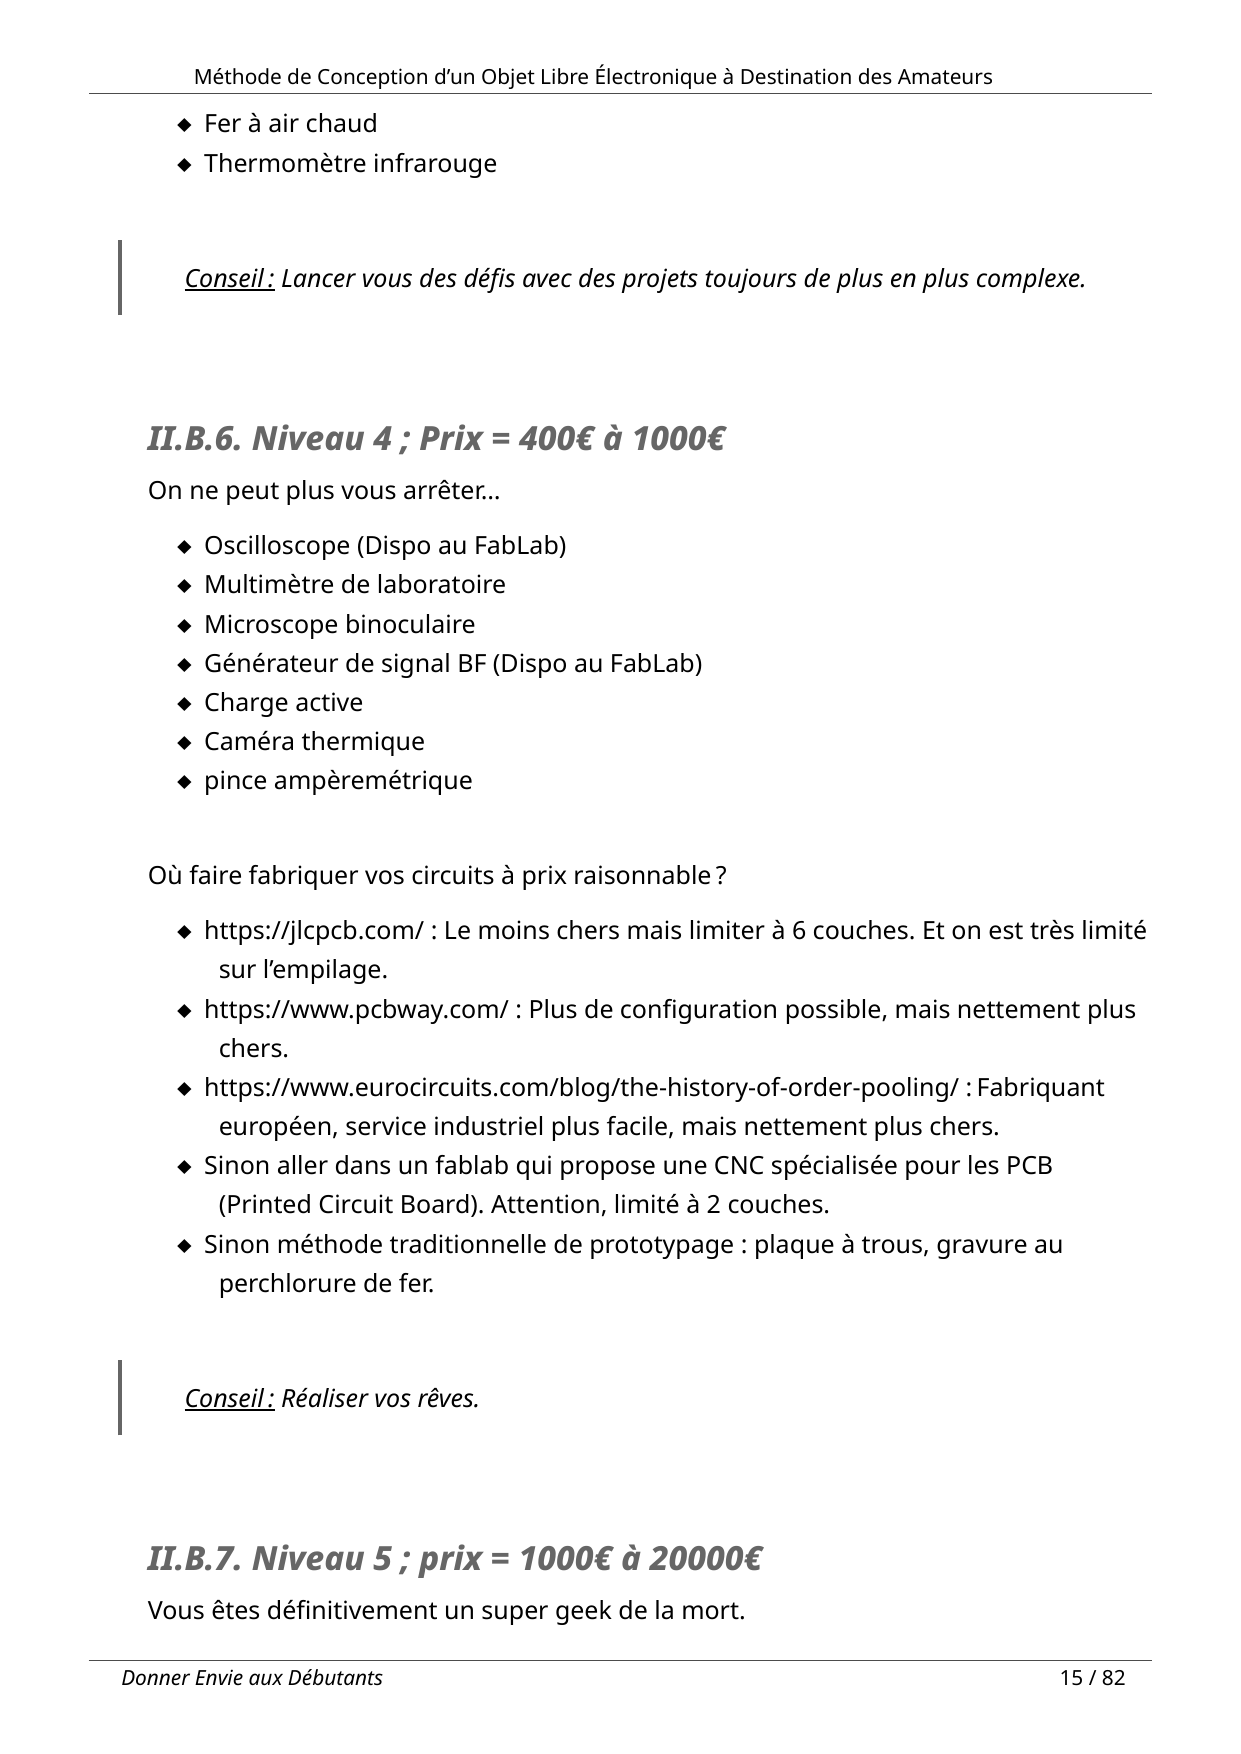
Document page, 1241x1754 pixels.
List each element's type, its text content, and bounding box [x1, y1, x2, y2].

text Où faire fabriquer vos circuits à prix raisonnable ? [88, 858, 1152, 892]
list Charge active [177, 685, 1152, 719]
subtitle Niveau 5 ; prix = 1000€ à 20000€ [148, 1535, 1152, 1580]
text Conseil : Lancer vous des défis avec des projets toujours de plus en plus complexe. [122, 240, 1122, 315]
list Sinon méthode traditionnelle de prototypage : plaque à trous, gravure au perchlorure de fer. [177, 1226, 1152, 1299]
list Multimètre de laboratoire [177, 567, 1152, 601]
list Fer à air chaud [177, 106, 1152, 140]
list Oscilloscope (Dispo au FabLab) [177, 528, 1152, 562]
subtitle Niveau 4 ; Prix = 400€ à 1000€ [148, 415, 1152, 460]
list https://jlcpcb.com/ : Le moins chers mais limiter à 6 couches. Et on est très limité sur l’empilage. [177, 913, 1152, 986]
list Thermomètre infrarouge [177, 145, 1152, 179]
text On ne peut plus vous arrêter… [88, 473, 1152, 507]
list Générateur de signal BF (Dispo au FabLab) [177, 646, 1152, 679]
list https://www.pcbway.com/ : Plus de configuration possible, mais nettement plus chers. [177, 991, 1152, 1064]
list Sinon aller dans un fablab qui propose une CNC spécialisée pour les PCB (Printed Circuit Board). Attention, limité à 2 couches. [177, 1148, 1152, 1221]
text Conseil : Réaliser vos rêves. [122, 1360, 1122, 1435]
list https://www.eurocircuits.com/blog/the-history-of-order-pooling/ : Fabriquant européen, service industriel plus facile, mais nettement plus chers. [177, 1070, 1152, 1143]
list Microscope binoculaire [177, 606, 1152, 640]
list pince ampèremétrique [177, 763, 1152, 797]
list Caméra thermique [177, 724, 1152, 758]
text Vous êtes définitivement un super geek de la mort. [88, 1593, 1152, 1627]
